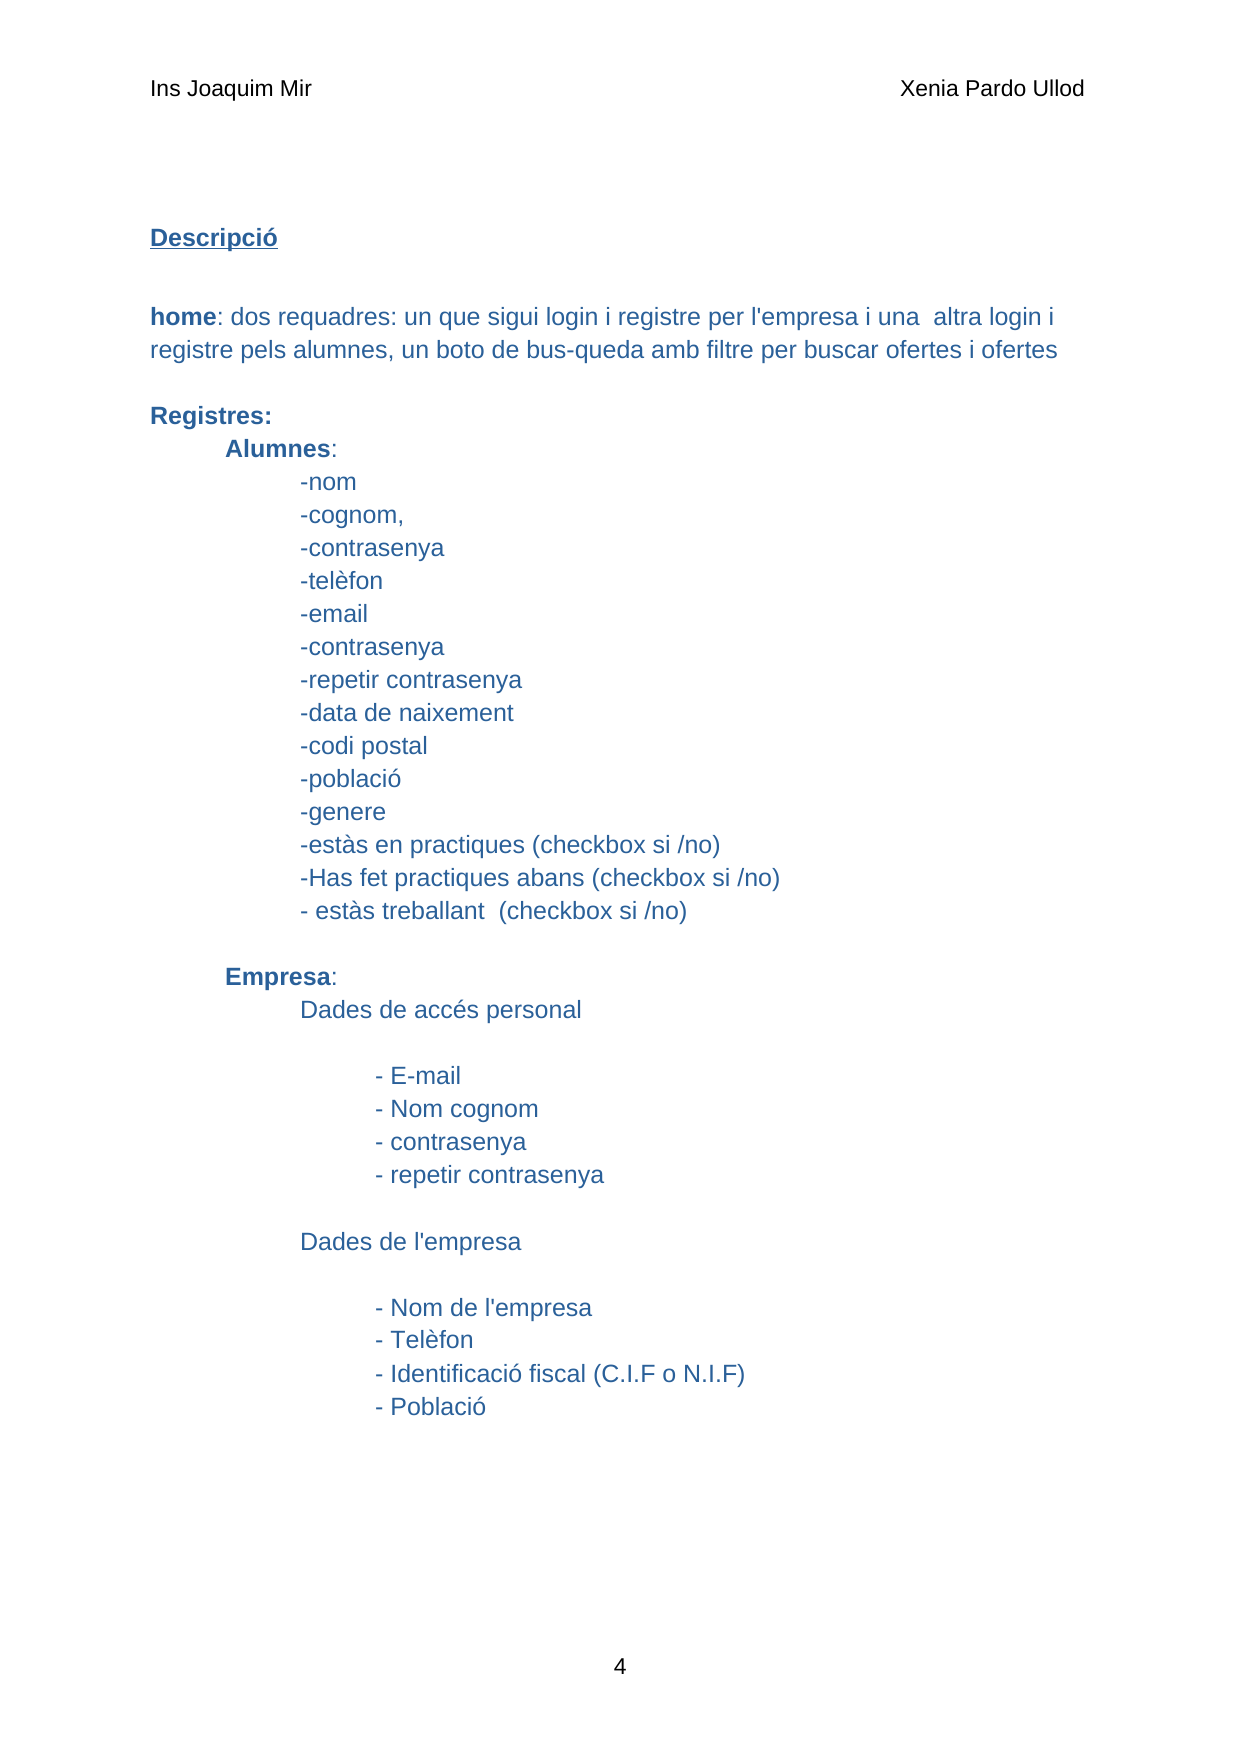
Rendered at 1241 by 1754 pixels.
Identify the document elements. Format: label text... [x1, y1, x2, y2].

text -cognom, [225, 500, 1090, 529]
text - Identificació fiscal (C.I.F o N.I.F) [300, 1358, 1090, 1387]
text -telèfon [225, 566, 1090, 595]
text -Has fet practiques abans (checkbox si /no) [225, 863, 1090, 892]
text - Telèfon [300, 1326, 1090, 1354]
text - estàs treballant (checkbox si /no) [225, 896, 1090, 925]
text Descripció [150, 223, 1090, 251]
text - E-mail [300, 1061, 1090, 1090]
text Alumnes: [150, 434, 1090, 463]
text Empresa: [150, 962, 1090, 991]
text -email [225, 599, 1090, 628]
text -genere [225, 797, 1090, 826]
text -repetir contrasenya [225, 665, 1090, 694]
text -nom [225, 467, 1090, 496]
text -codi postal [225, 731, 1090, 760]
text -contrasenya [225, 533, 1090, 562]
text - contrasenya [225, 1127, 1090, 1156]
text -data de naixement [225, 698, 1090, 727]
text - Nom cognom [300, 1094, 1090, 1123]
text Dades de accés personal [150, 995, 1090, 1024]
text -població [225, 764, 1090, 793]
text -contrasenya [225, 632, 1090, 661]
text -estàs en practiques (checkbox si /no) [225, 830, 1090, 859]
text Dades de l'empresa [225, 1226, 1090, 1255]
text Registres: [150, 401, 1090, 430]
text home: dos requadres: un que sigui login i registre per l'empresa i una altra login i registre pels alumnes, un boto de bus-queda amb filtre per buscar ofertes i ofertes [150, 302, 1090, 364]
text - repetir contrasenya [225, 1160, 1090, 1189]
text - Nom de l'empresa [300, 1292, 1090, 1321]
text - Població [300, 1392, 1090, 1420]
